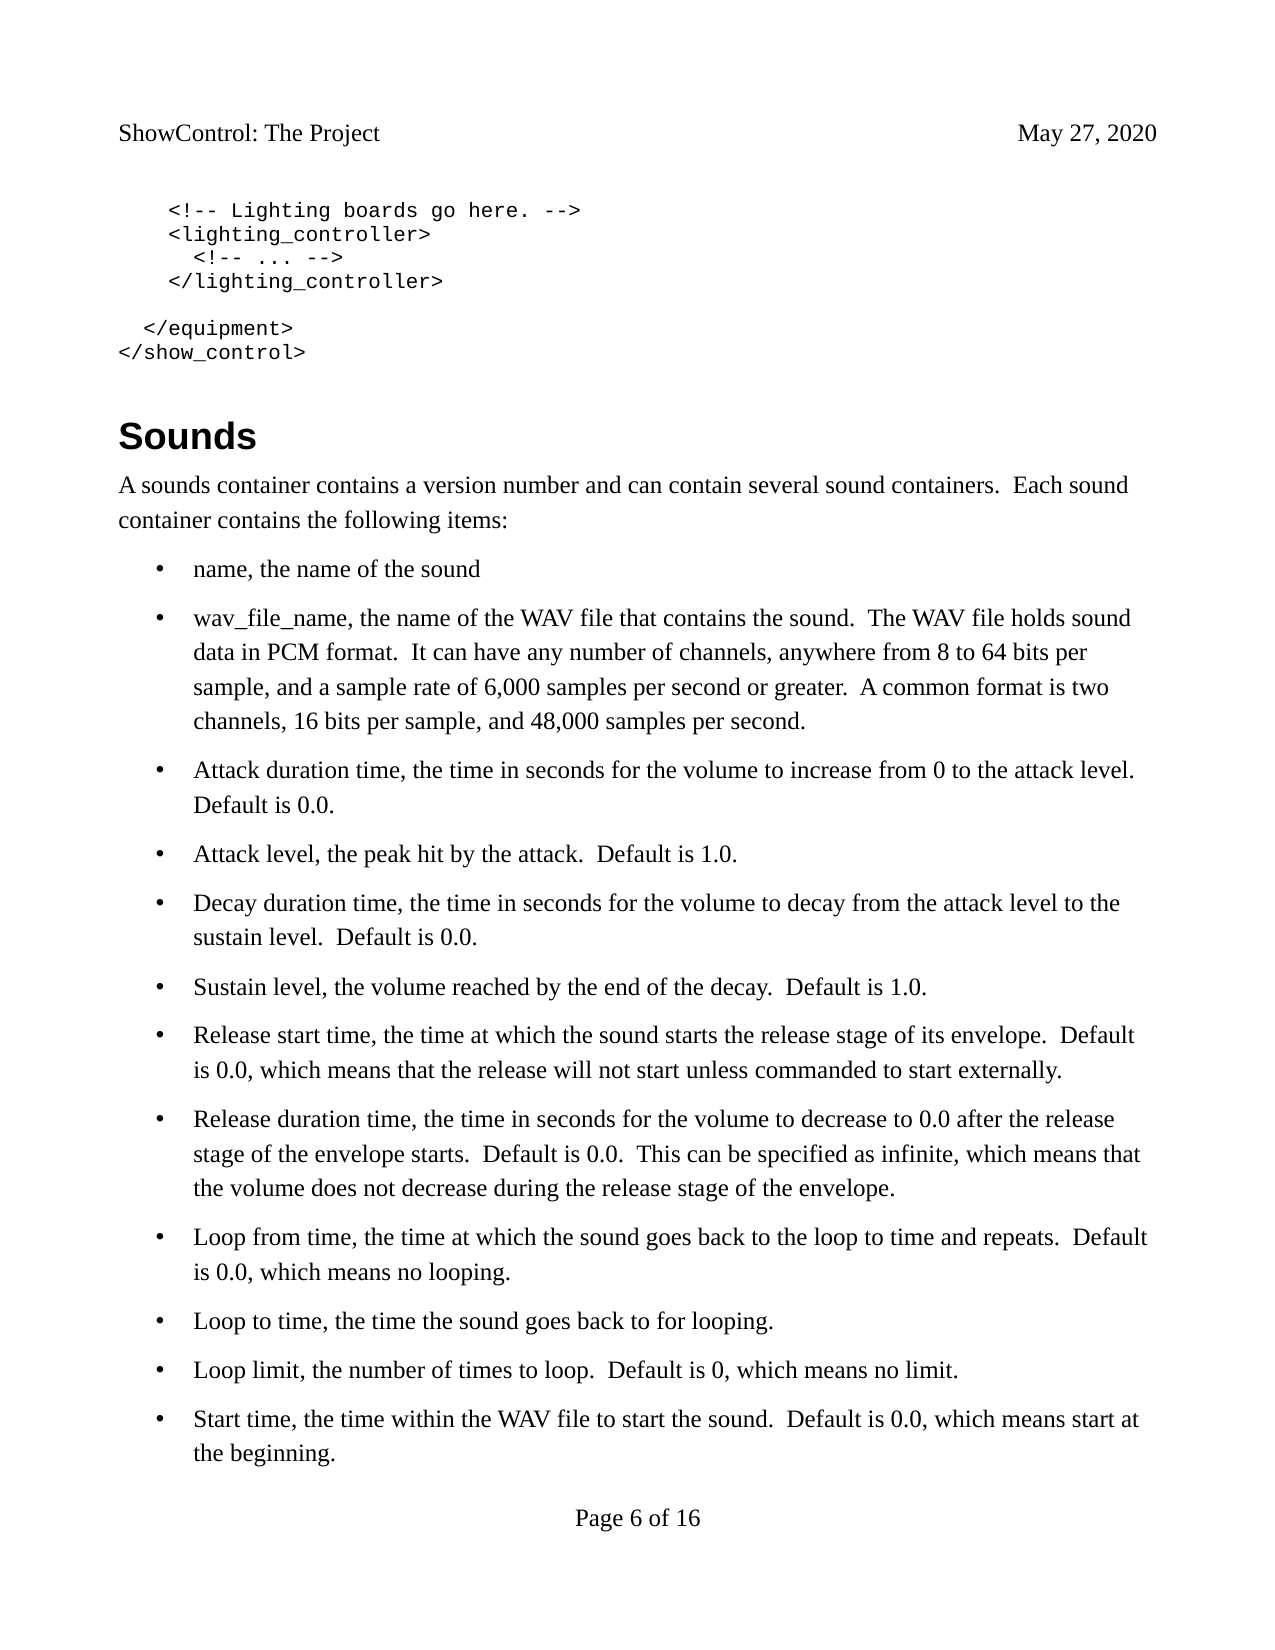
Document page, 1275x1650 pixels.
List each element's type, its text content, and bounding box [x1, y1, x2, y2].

text <!-- ... --> [118, 247, 1157, 271]
list Sustain level, the volume reached by the end of the decay. Default is 1.0. [156, 972, 1157, 1000]
list name, the name of the sound [156, 554, 1157, 583]
list Start time, the time within the WAV file to start the sound. Default is 0.0, which means start at the beginning. [156, 1404, 1157, 1467]
text </show_control> [118, 342, 1157, 366]
text </equipment> [118, 318, 1157, 342]
list Loop from time, the time at which the sound goes back to the loop to time and repeats. Default is 0.0, which means no looping. [156, 1222, 1157, 1285]
text A sounds container contains a version number and can contain several sound containers. Each sound container contains the following items: [118, 470, 1157, 533]
list Loop limit, the number of times to loop. Default is 0, which means no limit. [156, 1355, 1157, 1383]
text <!-- Lighting boards go here. --> [118, 200, 1157, 224]
list wav_file_name, the name of the WAV file that contains the sound. The WAV file holds sound data in PCM format. It can have any number of channels, anywhere from 8 to 64 bits per sample, and a sample rate of 6,000 samples per second or greater. A common format is two channels, 16 bits per sample, and 48,000 samples per second. [156, 603, 1157, 735]
list Attack duration time, the time in seconds for the volume to increase from 0 to the attack level. Default is 0.0. [156, 755, 1157, 819]
text </lighting_controller> [118, 271, 1157, 294]
list Decay duration time, the time in seconds for the volume to decay from the attack level to the sustain level. Default is 0.0. [156, 888, 1157, 951]
subtitle Sounds [118, 414, 1157, 458]
text <lighting_controller> [118, 224, 1157, 247]
list Release start time, the time at which the sound starts the release stage of its envelope. Default is 0.0, which means that the release will not start unless commanded to start externally. [156, 1021, 1157, 1084]
list Release duration time, the time in seconds for the volume to decrease to 0.0 after the release stage of the envelope starts. Default is 0.0. This can be specified as infinite, which means that the volume does not decrease during the release stage of the envelope. [156, 1104, 1157, 1202]
list Attack level, the peak hit by the attack. Default is 1.0. [156, 839, 1157, 868]
list Loop to time, the time the sound goes back to for looping. [156, 1306, 1157, 1334]
